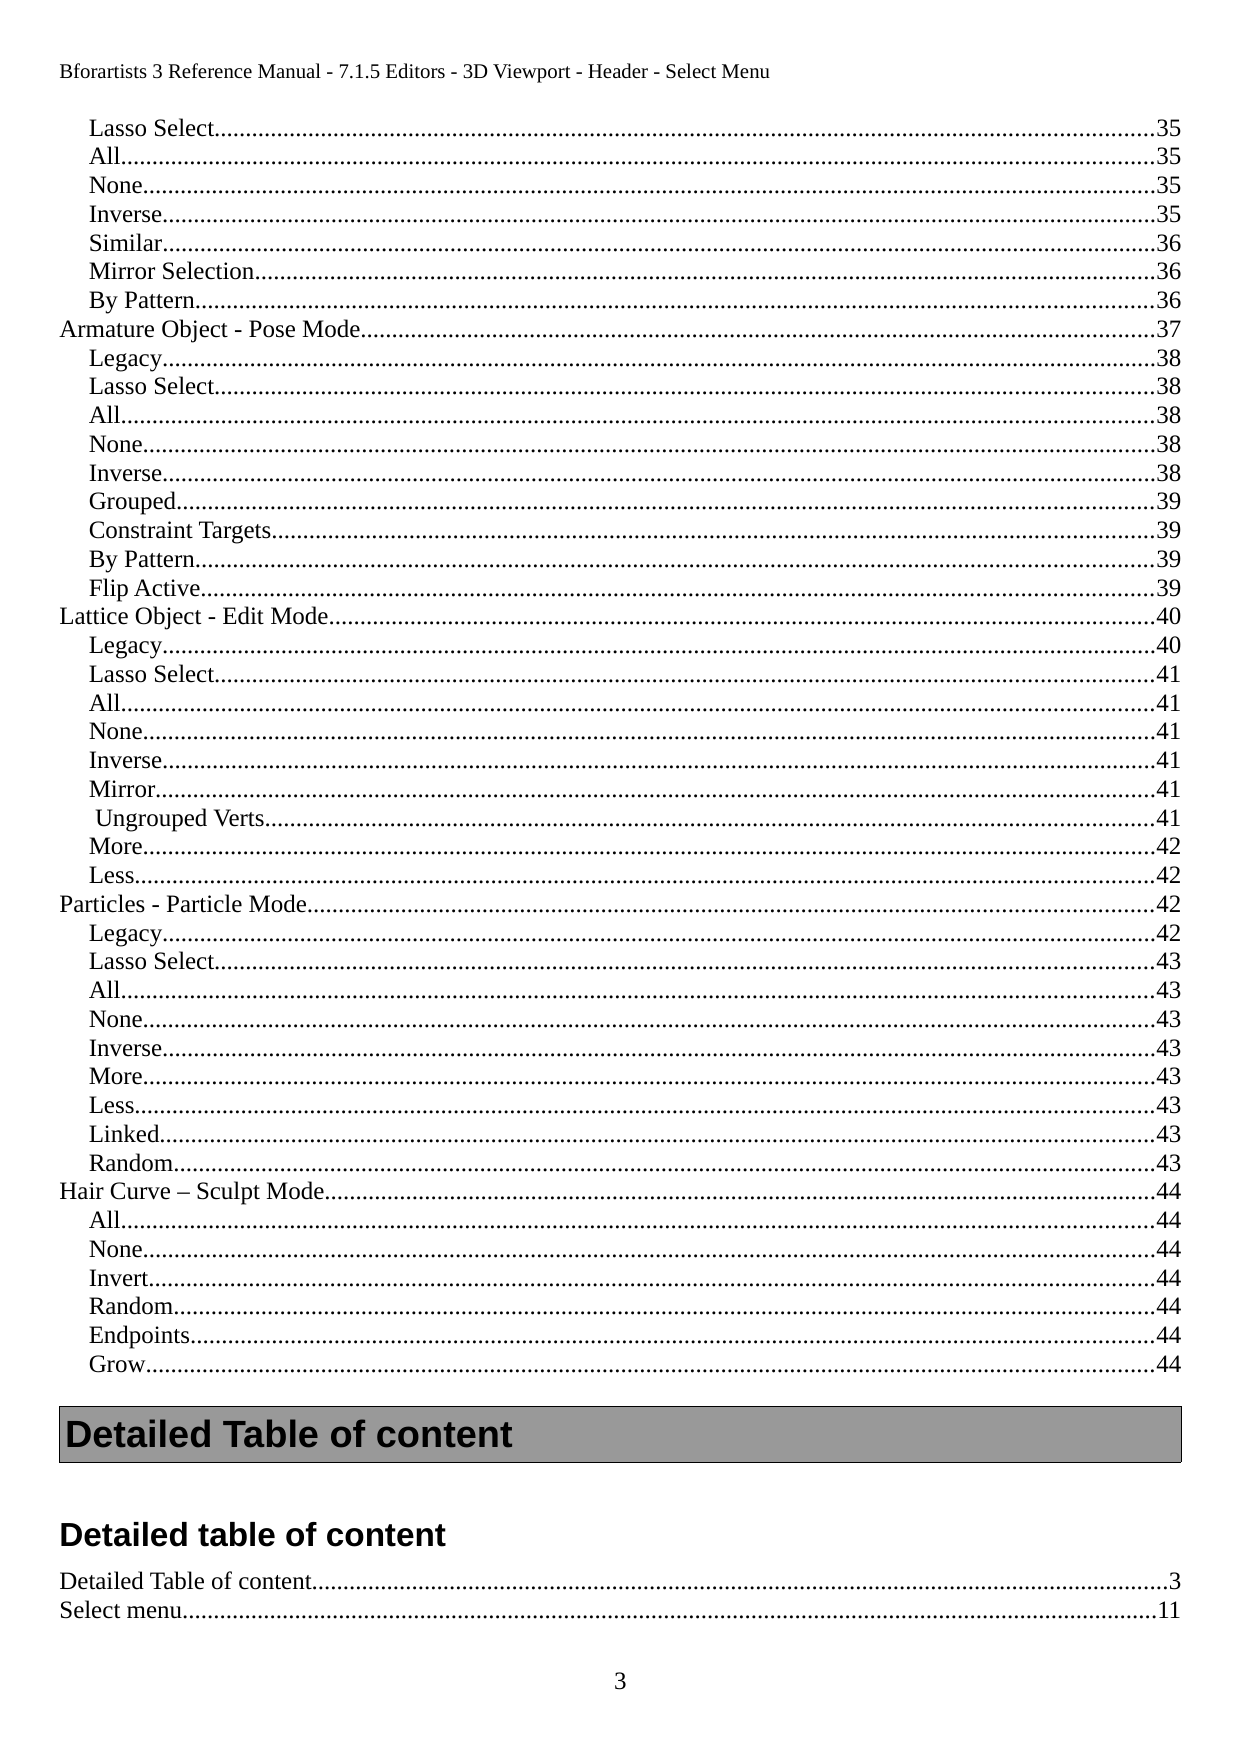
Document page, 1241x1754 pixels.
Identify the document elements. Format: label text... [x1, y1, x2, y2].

text Linked 43 [88, 1119, 1181, 1148]
text Invert 44 [88, 1263, 1181, 1291]
text Grow 44 [88, 1349, 1181, 1378]
text Lasso Select 35 [88, 113, 1181, 141]
text Lasso Select 38 [88, 371, 1181, 400]
text Lattice Object - Edit Mode 40 [59, 601, 1181, 630]
text Lasso Select 43 [88, 946, 1181, 975]
table_header Detailed Table of content [60, 1407, 1181, 1462]
text Hair Curve – Sculpt Mode 44 [59, 1176, 1181, 1205]
text Random 43 [88, 1148, 1181, 1176]
text Legacy 40 [88, 630, 1181, 659]
text Particles - Particle Mode 42 [59, 889, 1181, 918]
text None 44 [88, 1234, 1181, 1263]
text Flip Active 39 [88, 573, 1181, 601]
text Armature Object - Pose Mode 37 [59, 314, 1181, 343]
text None 38 [88, 429, 1181, 458]
text Inverse 43 [88, 1033, 1181, 1061]
text Detailed Table of content 3 [59, 1566, 1181, 1595]
text All 38 [88, 400, 1181, 429]
text Inverse 38 [88, 458, 1181, 486]
text All 44 [88, 1205, 1181, 1234]
text Similar 36 [88, 228, 1181, 256]
text All 35 [88, 141, 1181, 170]
text By Pattern 36 [88, 285, 1181, 314]
text Mirror 41 [88, 774, 1181, 803]
text Inverse 35 [88, 199, 1181, 228]
text Select menu 11 [59, 1595, 1181, 1624]
text Inverse 41 [88, 745, 1181, 774]
text Legacy 42 [88, 918, 1181, 946]
text Endpoints 44 [88, 1320, 1181, 1349]
subtitle Detailed table of content [59, 1515, 1181, 1554]
text Less 43 [88, 1090, 1181, 1119]
text More 42 [88, 831, 1181, 860]
text Lasso Select 41 [88, 659, 1181, 688]
text All 43 [88, 975, 1181, 1004]
text Mirror Selection 36 [88, 256, 1181, 285]
text None 43 [88, 1004, 1181, 1033]
text Random 44 [88, 1291, 1181, 1320]
text Ungrouped Verts 41 [88, 803, 1181, 831]
text More 43 [88, 1061, 1181, 1090]
text Constraint Targets 39 [88, 515, 1181, 544]
text Less 42 [88, 860, 1181, 889]
text Legacy 38 [88, 343, 1181, 371]
text None 41 [88, 716, 1181, 745]
text Grouped 39 [88, 486, 1181, 515]
text All 41 [88, 688, 1181, 716]
text By Pattern 39 [88, 544, 1181, 573]
text None 35 [88, 170, 1181, 199]
